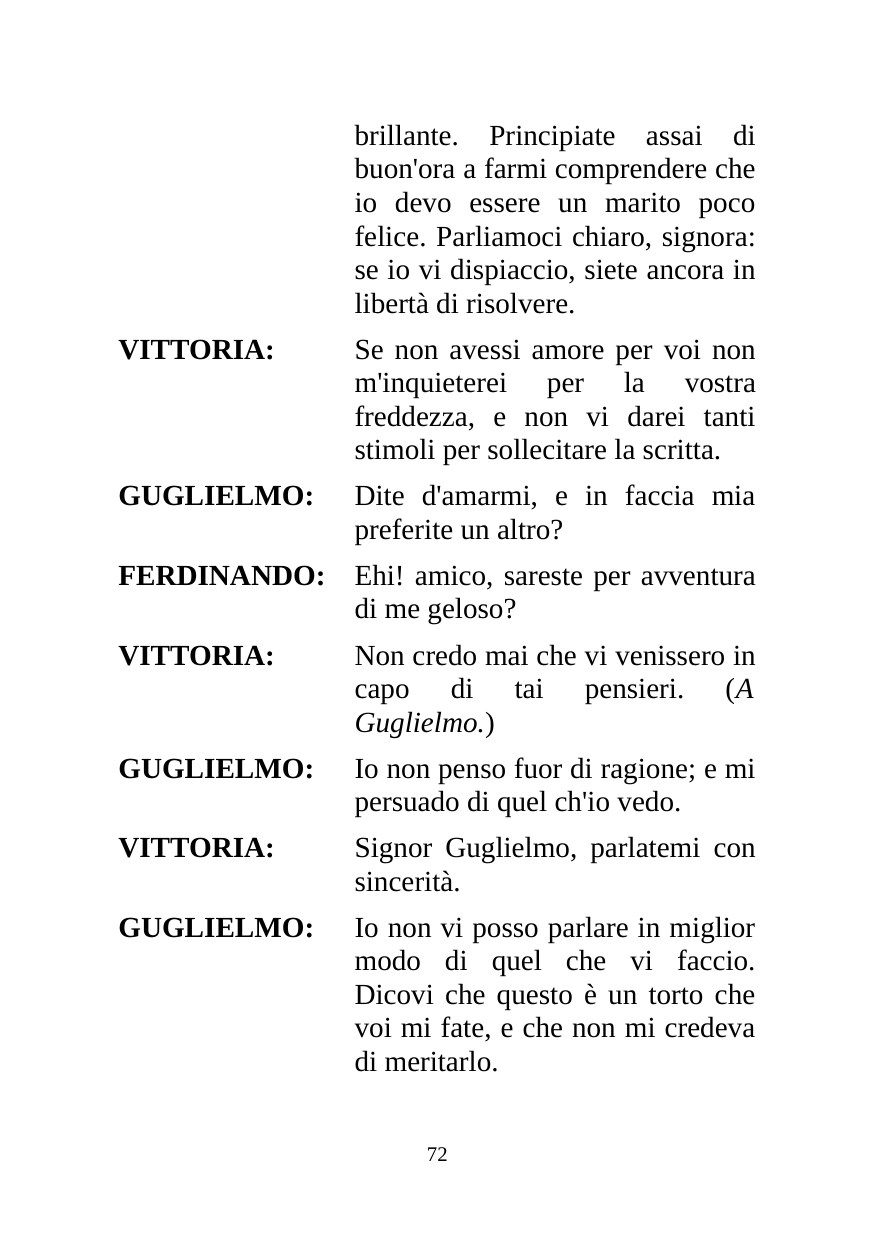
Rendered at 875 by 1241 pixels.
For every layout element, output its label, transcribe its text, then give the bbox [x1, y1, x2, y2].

text VITTORIA: Signor Guglielmo, parlatemi con sincerità. [118, 830, 756, 897]
text GUGLIELMO: Io non vi posso parlare in miglior modo di quel che vi faccio. Dicovi che questo è un torto che voi mi fate, e che non mi credeva di meritarlo. [118, 910, 756, 1078]
text VITTORIA: Non credo mai che vi venissero in capo di tai pensieri. (A Guglielmo.) [118, 638, 756, 738]
text GUGLIELMO: Io non penso fuor di ragione; e mi persuado di quel ch'io vedo. [118, 751, 756, 818]
text GUGLIELMO: Dite d'amarmi, e in faccia mia preferite un altro? [118, 478, 756, 546]
text brillante. Principiate assai di buon'ora a farmi comprendere che io devo essere un marito poco felice. Parliamoci chiaro, signora: se io vi dispiaccio, siete ancora in libertà di risolvere. [118, 118, 756, 319]
text VITTORIA: Se non avessi amore per voi non m'inquieterei per la vostra freddezza, e non vi darei tanti stimoli per sollecitare la scritta. [118, 332, 756, 466]
text FERDINANDO: Ehi! amico, sareste per avventura di me geloso? [118, 558, 756, 625]
